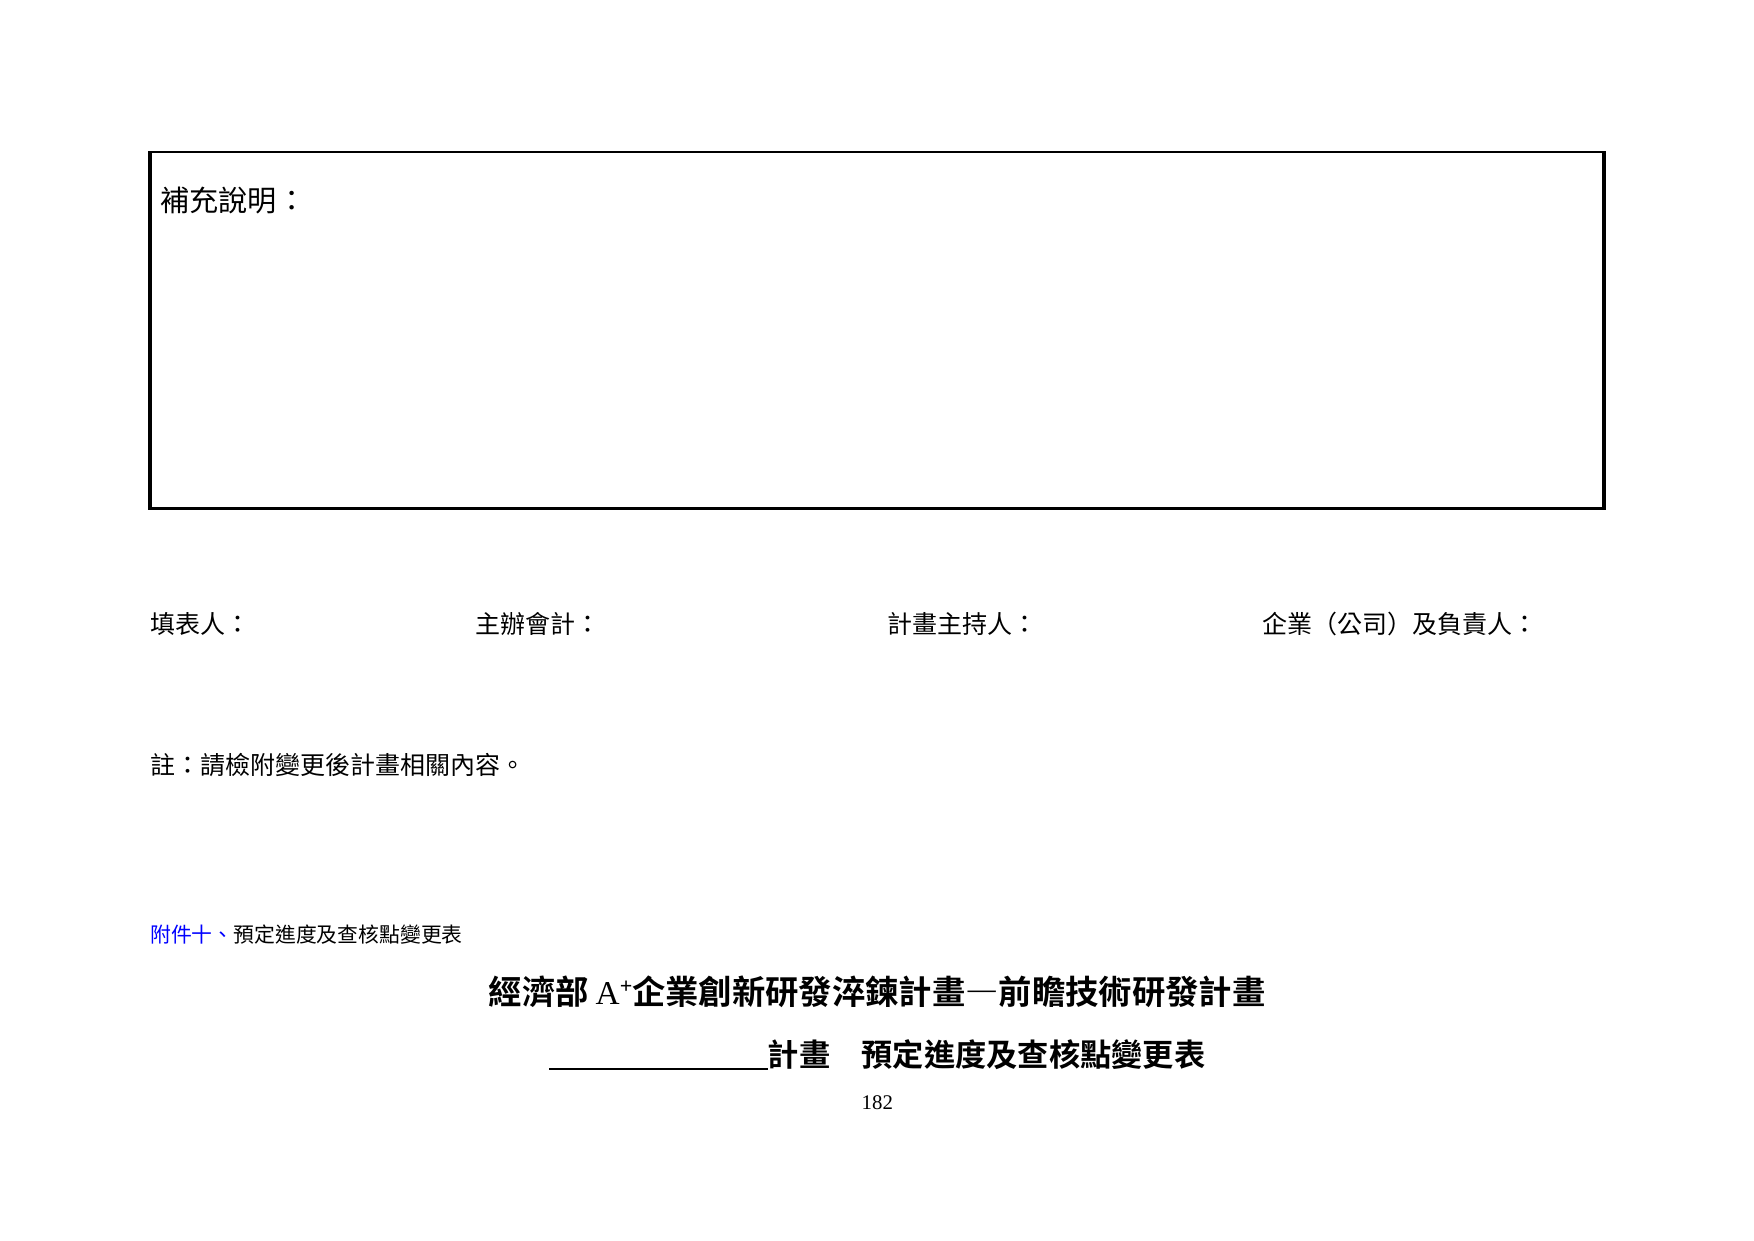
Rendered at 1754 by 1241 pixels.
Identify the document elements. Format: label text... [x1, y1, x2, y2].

table_cell 補充說明： [152, 153, 1602, 507]
text 填表人： 主辦會計： 計畫主持人： 企業（公司）及負責人： [150, 581, 1604, 643]
text 附件十、預定進度及查核點變更表 [150, 918, 1604, 948]
text 經濟部A+企業創新研發淬鍊計畫—前瞻技術研發計畫 [150, 948, 1604, 1011]
text 註：請檢附變更後計畫相關內容。 [150, 722, 1604, 785]
text 計畫 預定進度及查核點變更表 [150, 1011, 1604, 1073]
